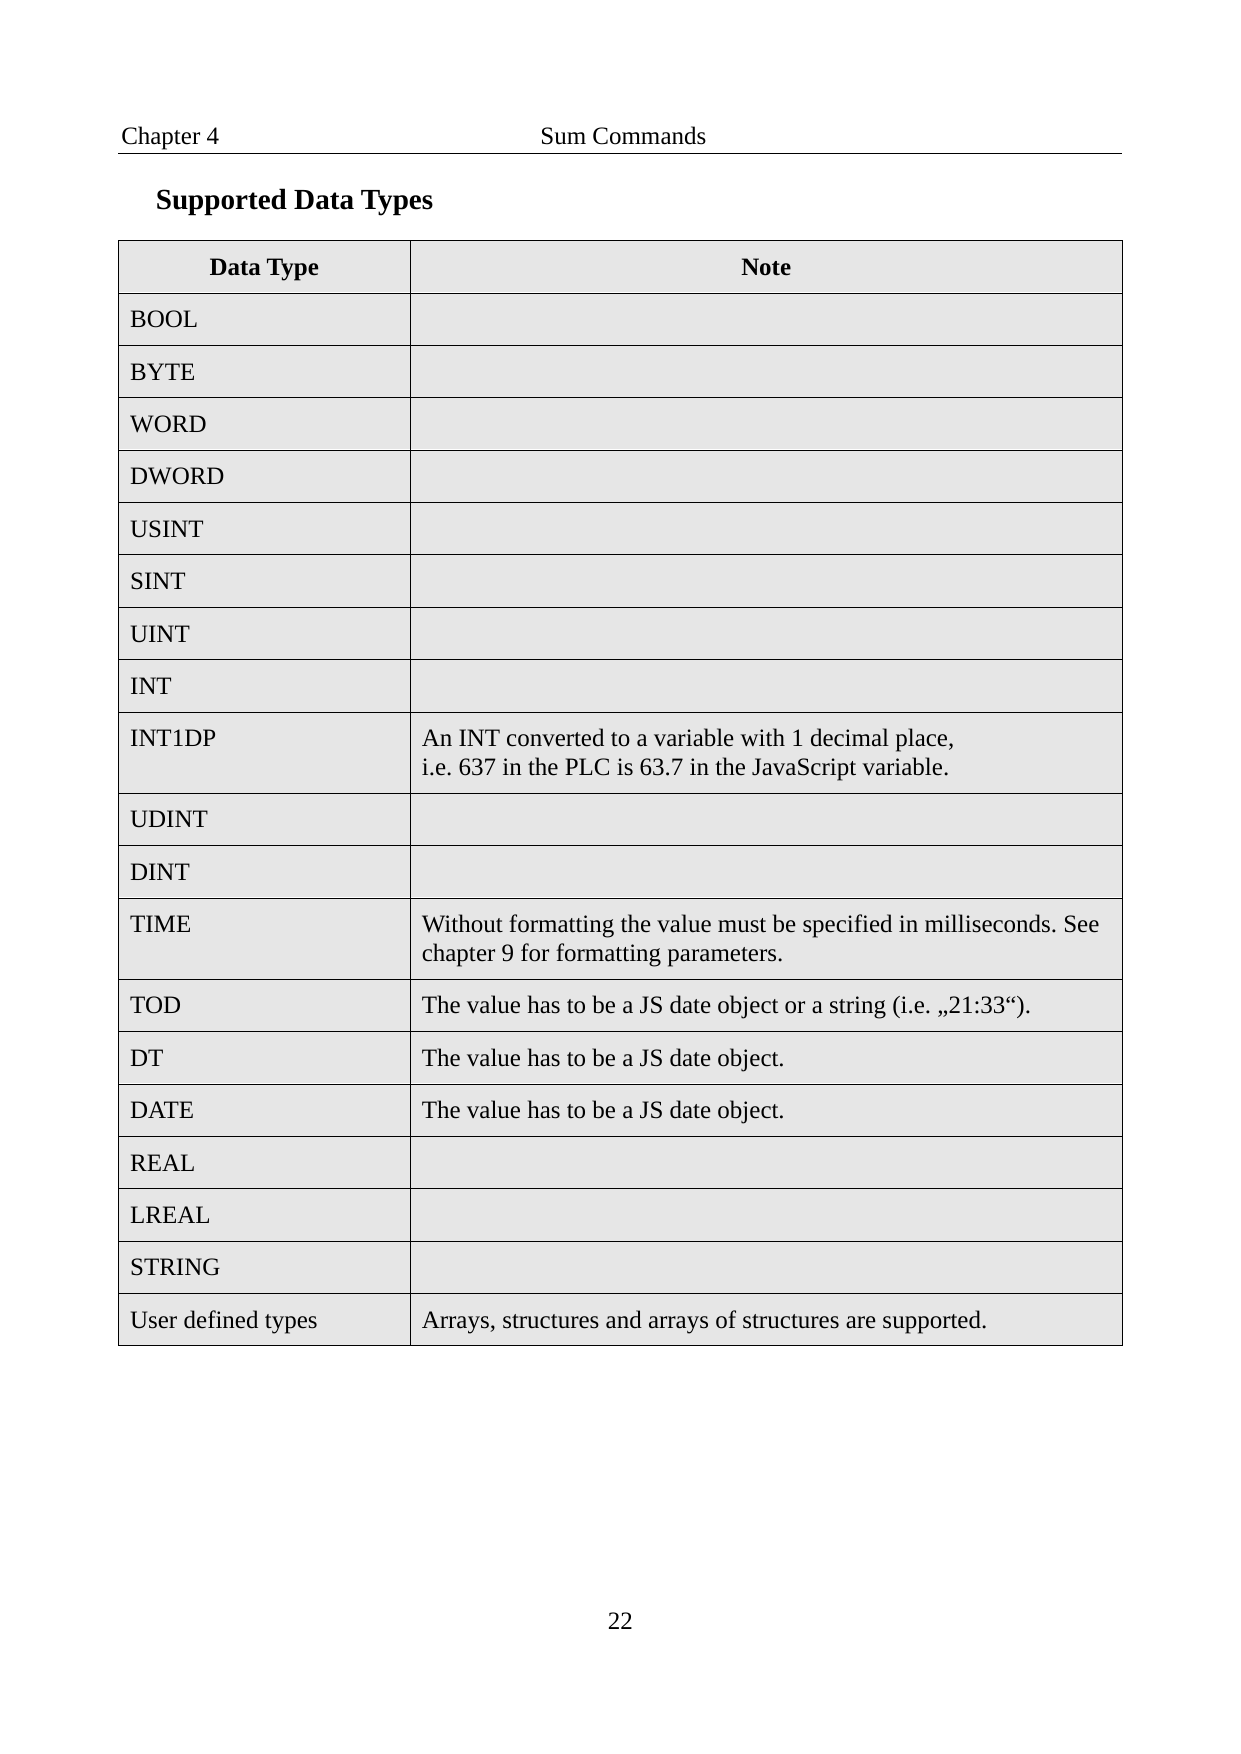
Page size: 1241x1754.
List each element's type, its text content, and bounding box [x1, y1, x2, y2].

table_cell [411, 503, 1122, 554]
table_header Data Type [119, 241, 410, 292]
table_cell DWORD [119, 451, 410, 502]
table_cell DINT [119, 846, 410, 897]
table_cell STRING [119, 1242, 410, 1293]
table_cell TOD [119, 980, 410, 1031]
table_cell DT [119, 1032, 410, 1083]
table_cell The value has to be a JS date object or a string (i.e. „21:33“). [411, 980, 1122, 1031]
table_cell [411, 294, 1122, 345]
table_cell An INT converted to a variable with 1 decimal place, i.e. 637 in the PLC is 63.7 in the JavaScript variable. [411, 713, 1122, 793]
table_cell [411, 1242, 1122, 1293]
table_cell [411, 555, 1122, 607]
table_cell Arrays, structures and arrays of structures are supported. [411, 1294, 1122, 1345]
table_cell BYTE [119, 346, 410, 397]
table_cell [411, 794, 1122, 845]
table_cell [411, 451, 1122, 502]
table_cell [411, 346, 1122, 397]
table_cell User defined types [119, 1294, 410, 1345]
table_cell INT1DP [119, 713, 410, 793]
table_cell TIME [119, 899, 410, 979]
table_cell [411, 608, 1122, 659]
table_cell SINT [119, 555, 410, 607]
table_cell REAL [119, 1137, 410, 1188]
table_cell [411, 1189, 1122, 1241]
table_cell UDINT [119, 794, 410, 845]
table_cell The value has to be a JS date object. [411, 1085, 1122, 1136]
table_cell UINT [119, 608, 410, 659]
table_cell The value has to be a JS date object. [411, 1032, 1122, 1083]
table_cell USINT [119, 503, 410, 554]
subtitle Supported Data Types [156, 182, 1122, 216]
table_cell INT [119, 660, 410, 712]
table_cell LREAL [119, 1189, 410, 1241]
table_cell BOOL [119, 294, 410, 345]
table_cell [411, 1137, 1122, 1188]
table_cell DATE [119, 1085, 410, 1136]
table_cell [411, 398, 1122, 449]
table_cell WORD [119, 398, 410, 449]
table_cell [411, 846, 1122, 897]
table_cell Without formatting the value must be specified in milliseconds. See chapter 9 for formatting parameters. [411, 899, 1122, 979]
table_header Note [411, 241, 1122, 292]
table_cell [411, 660, 1122, 712]
